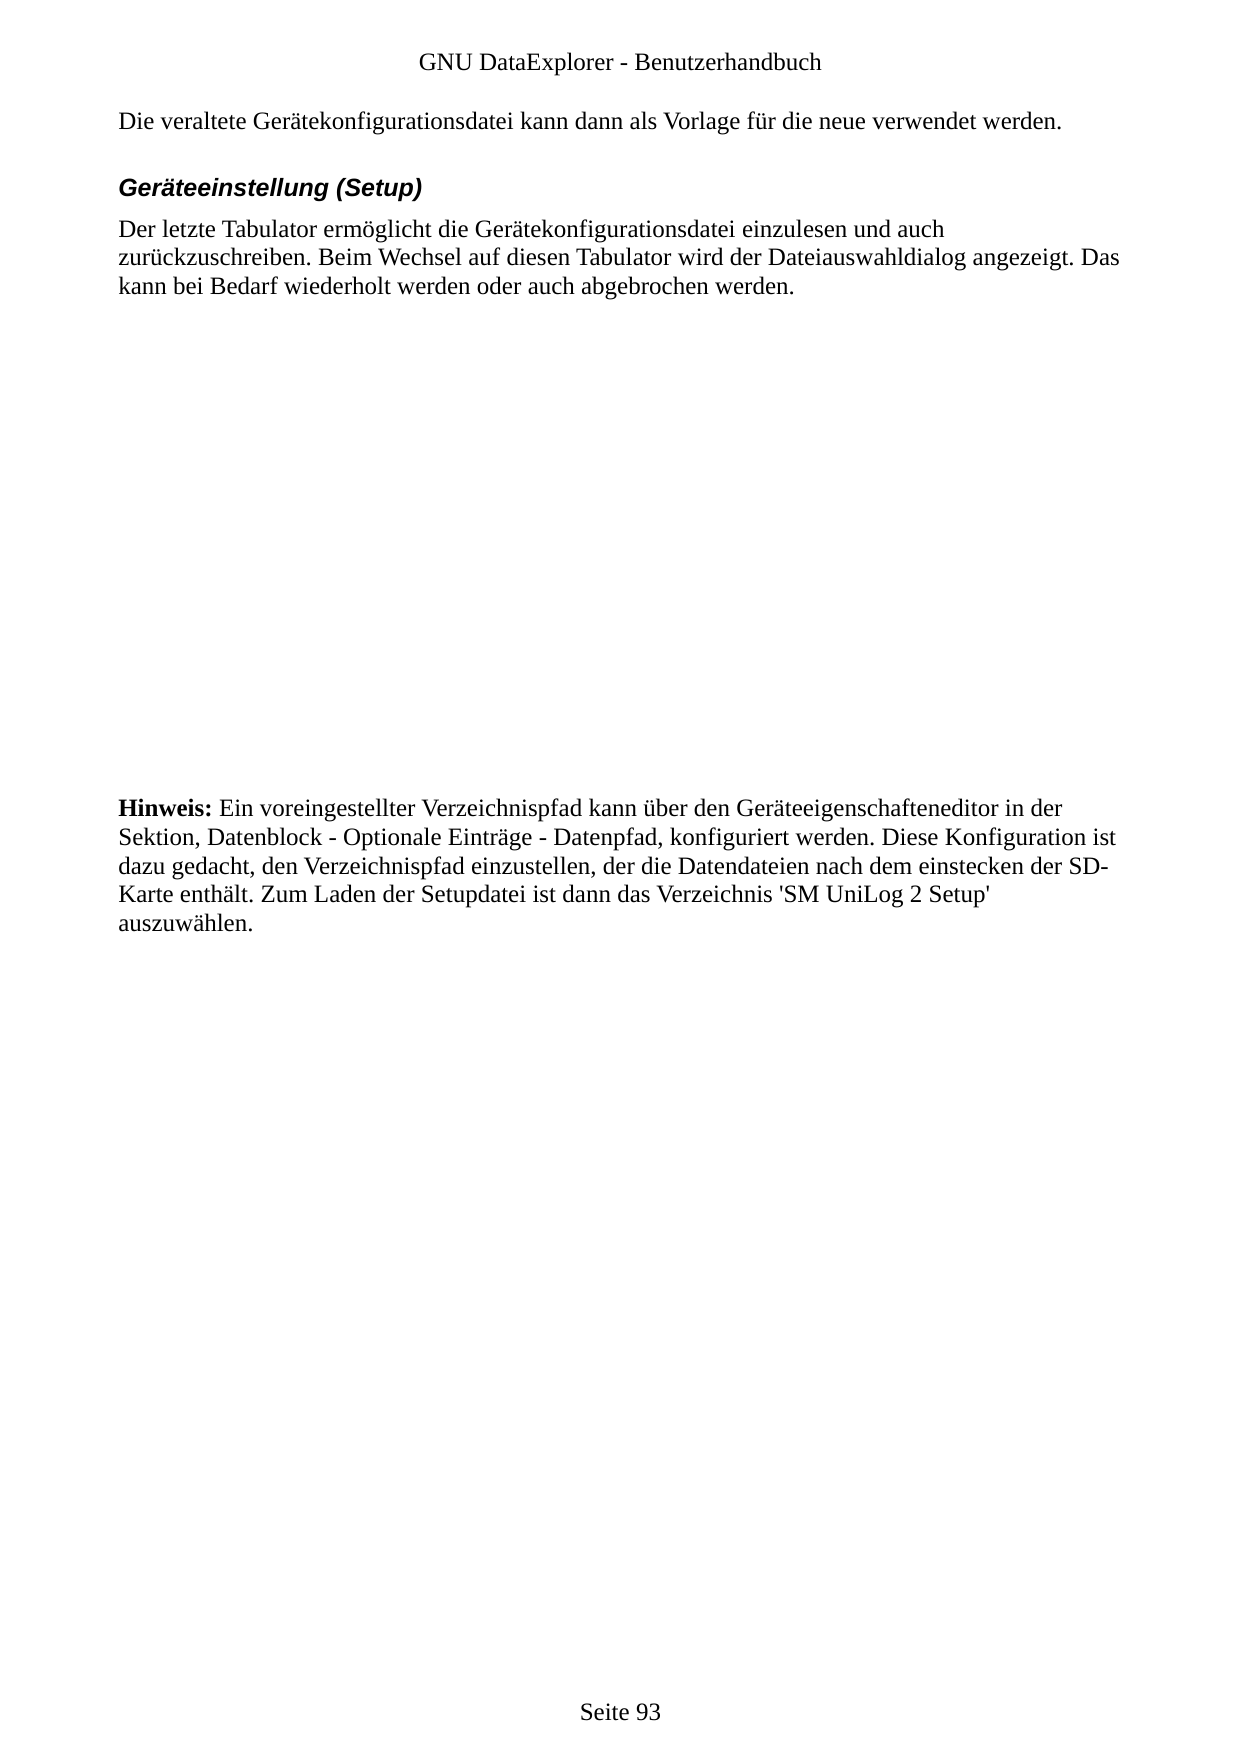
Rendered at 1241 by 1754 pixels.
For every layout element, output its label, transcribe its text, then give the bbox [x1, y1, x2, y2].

text Der letzte Tabulator ermöglicht die Gerätekonfigurationsdatei einzulesen und auch zurückzuschreiben. Beim Wechsel auf diesen Tabulator wird der Dateiauswahldialog angezeigt. Das kann bei Bedarf wiederholt werden oder auch abgebrochen werden. [118, 214, 1122, 300]
text Die veraltete Gerätekonfigurationsdatei kann dann als Vorlage für die neue verwendet werden. [118, 106, 1122, 135]
subtitle Geräteeinstellung (Setup) [118, 172, 1122, 201]
text Hinweis: Ein voreingestellter Verzeichnispfad kann über den Geräteeigenschafteneditor in der Sektion, Datenblock - Optionale Einträge - Datenpfad, konfiguriert werden. Diese Konfiguration ist dazu gedacht, den Verzeichnispfad einzustellen, der die Datendateien nach dem einstecken der SD-Karte enthält. Zum Laden der Setupdatei ist dann das Verzeichnis 'SM UniLog 2 Setup' auszuwählen. [118, 793, 1122, 937]
